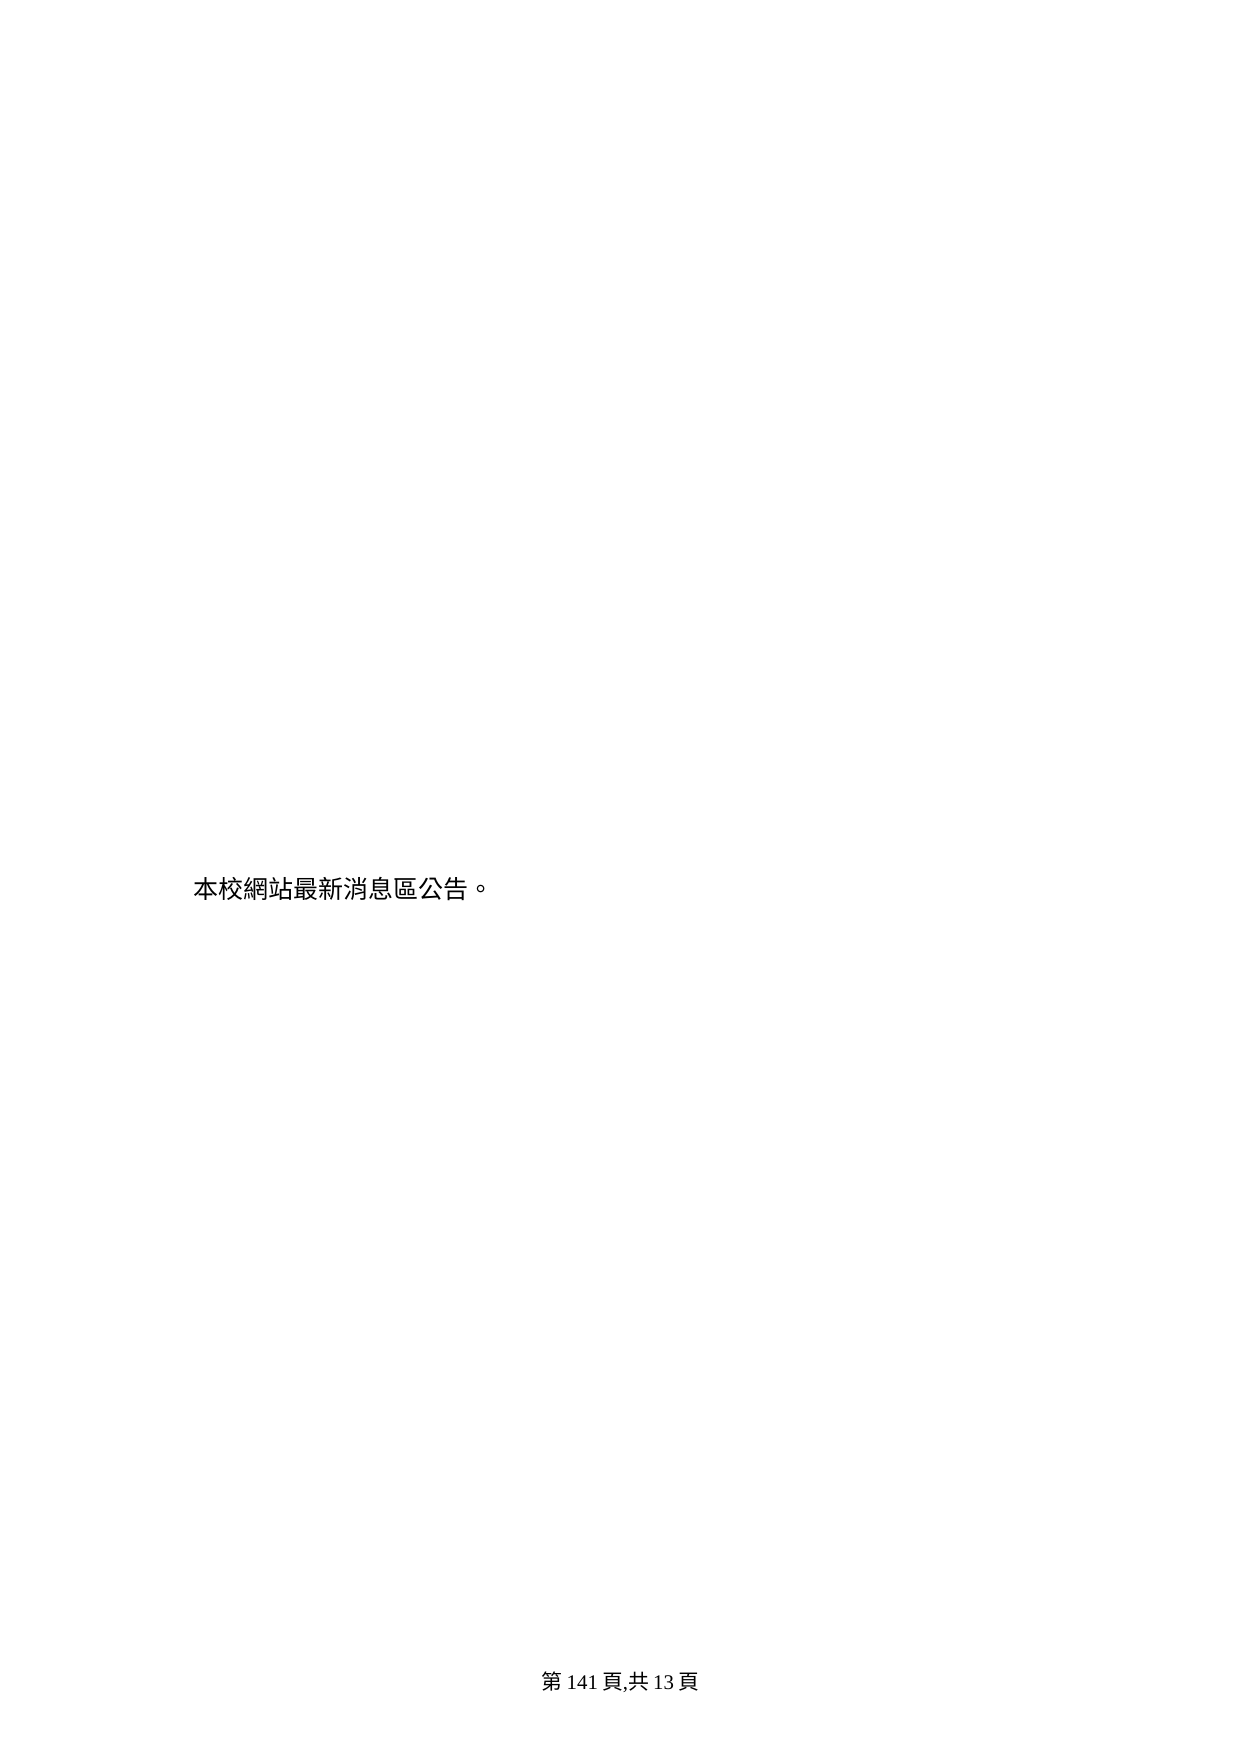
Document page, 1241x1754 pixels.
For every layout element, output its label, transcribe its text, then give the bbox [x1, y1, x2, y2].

text 本校網站最新消息區公告。 [118, 846, 1122, 908]
